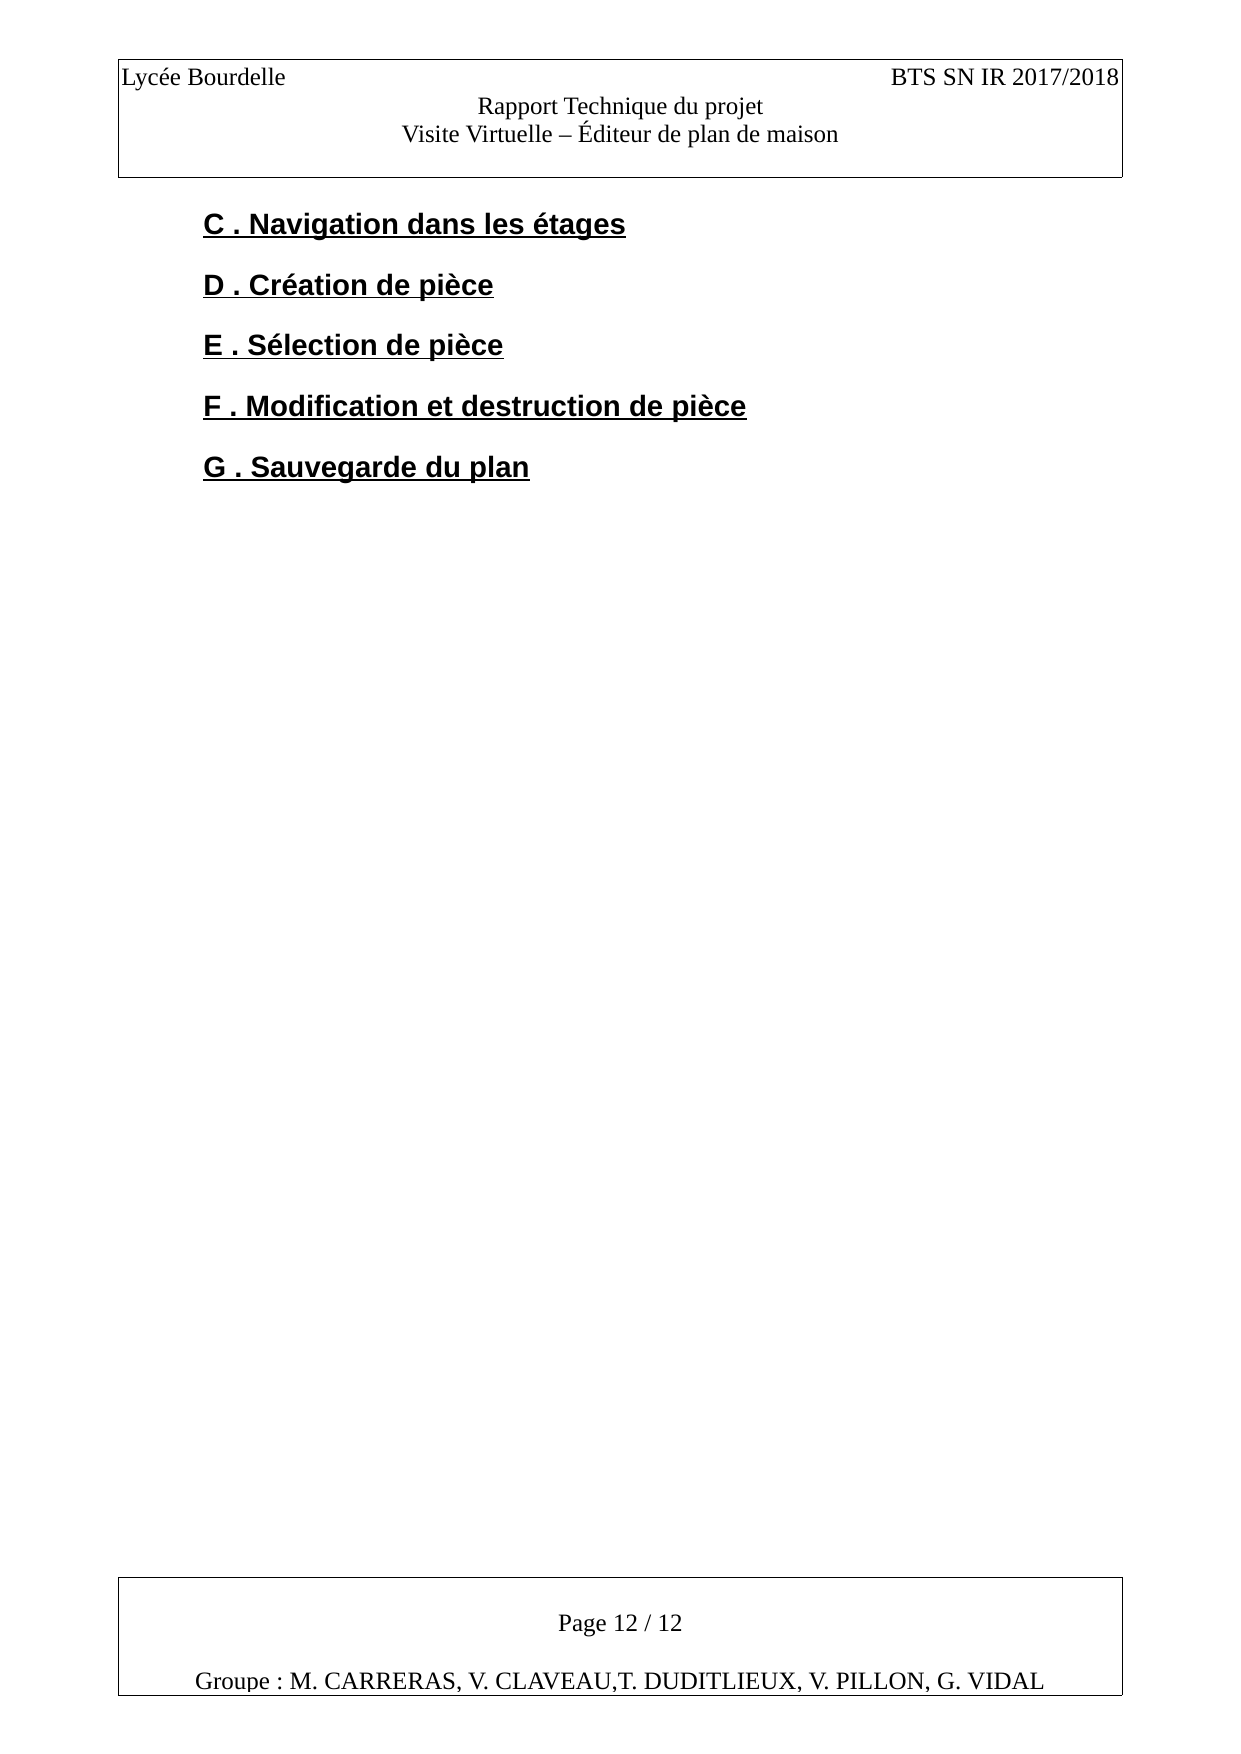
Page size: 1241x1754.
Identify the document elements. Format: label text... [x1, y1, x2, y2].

subtitle C . Navigation dans les étages [203, 207, 1122, 240]
subtitle G . Sauvegarde du plan [203, 450, 1122, 484]
subtitle D . Création de pièce [203, 267, 1122, 301]
subtitle E . Sélection de pièce [203, 328, 1122, 362]
subtitle F . Modification et destruction de pièce [203, 389, 1122, 423]
